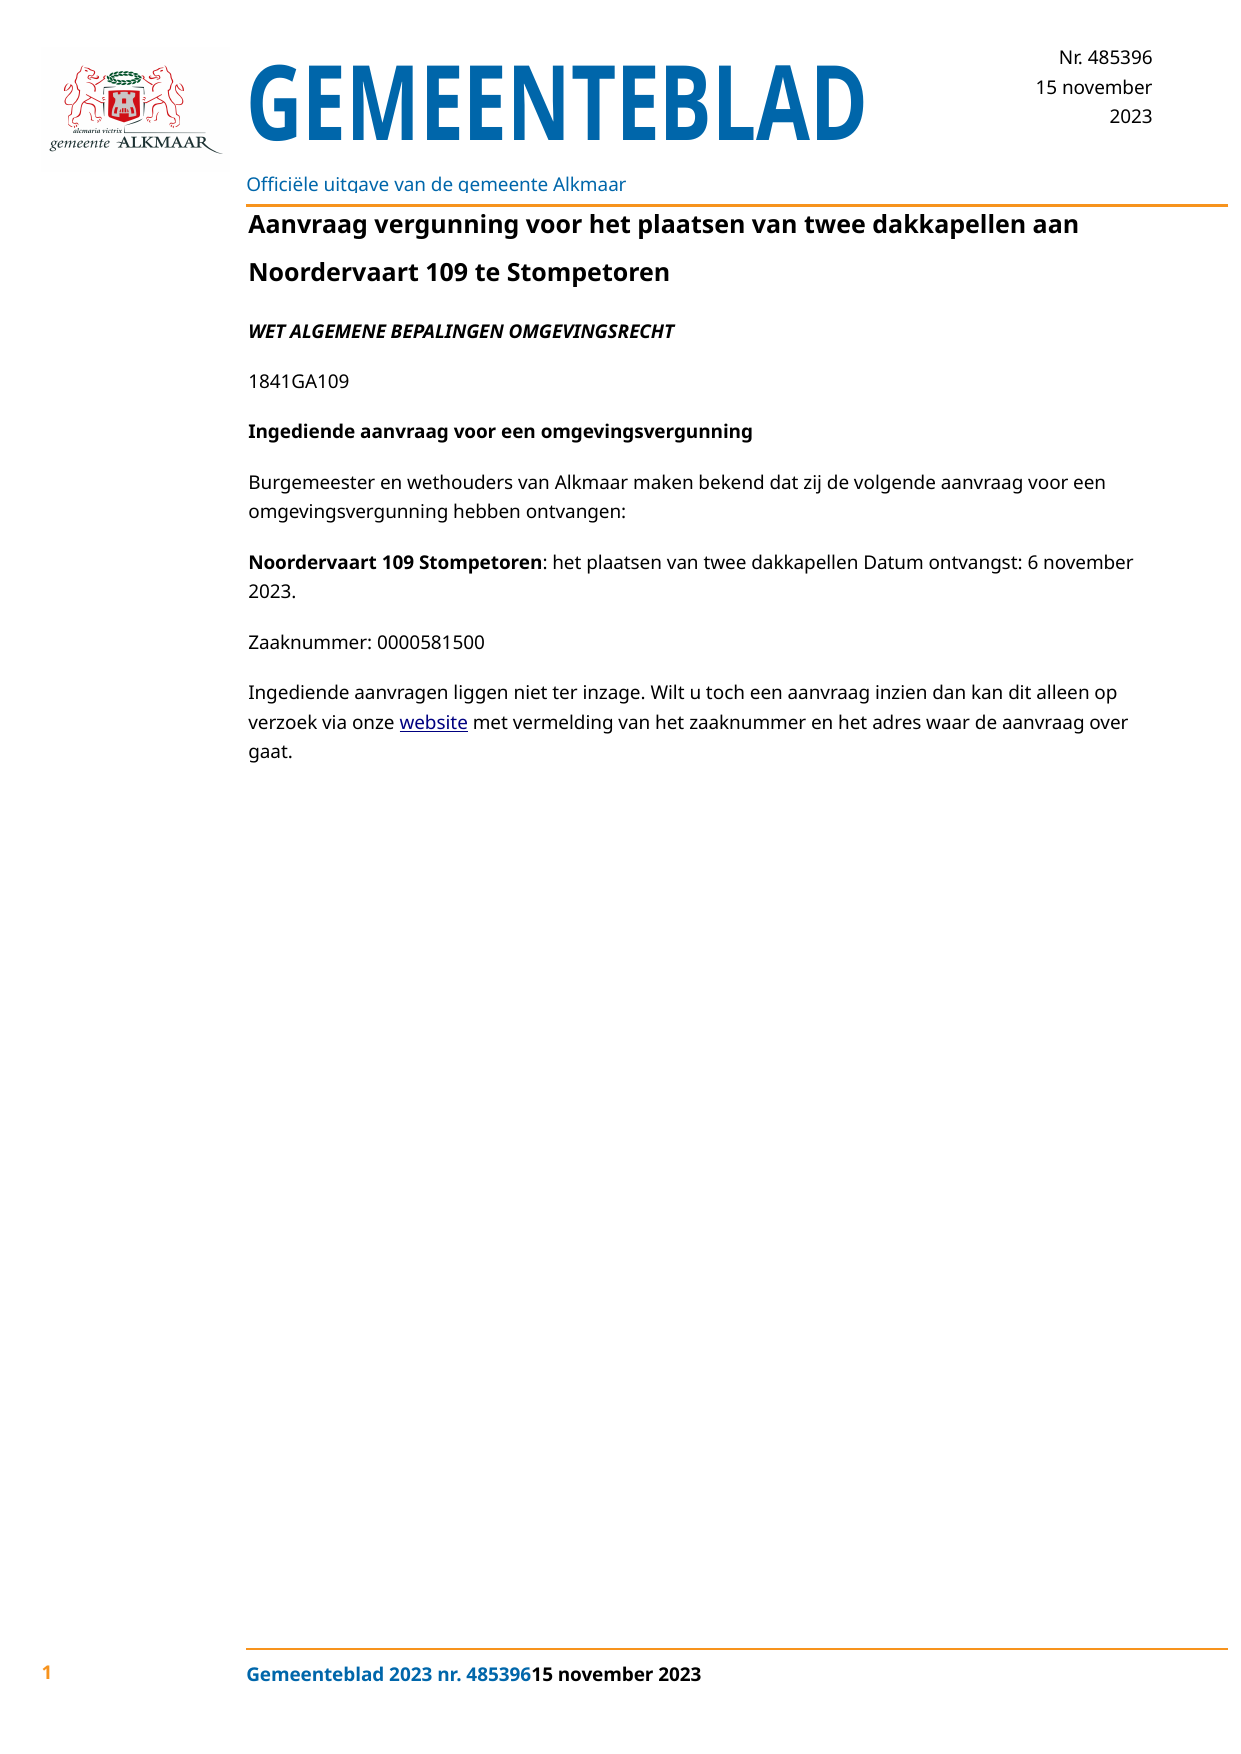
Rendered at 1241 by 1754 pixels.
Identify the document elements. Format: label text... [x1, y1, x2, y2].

text Zaaknummer: 0000581500 [248, 629, 1152, 655]
picture [41, 47, 231, 172]
text Burgemeester en wethouders van Alkmaar maken bekend dat zij de volgende aanvraag voor een omgevingsvergunning hebben ontvangen: [248, 469, 1152, 524]
text Ingediende aanvragen liggen niet ter inzage. Wilt u toch een aanvraag inzien dan kan dit alleen op verzoek via onze website met vermelding van het zaaknummer en het adres waar de aanvraag over gaat. [248, 679, 1152, 764]
text 1841GA109 [248, 368, 1152, 394]
text Ingediende aanvraag voor een omgevingsvergunning [248, 419, 1152, 444]
text Aanvraag vergunning voor het plaatsen van twee dakkapellen aan Noordervaart 109 te Stompetoren [248, 207, 1152, 288]
text WET ALGEMENE BEPALINGEN OMGEVINGSRECHT [248, 318, 1152, 344]
text Noordervaart 109 Stompetoren: het plaatsen van twee dakkapellen Datum ontvangst: 6 november 2023. [248, 549, 1152, 604]
